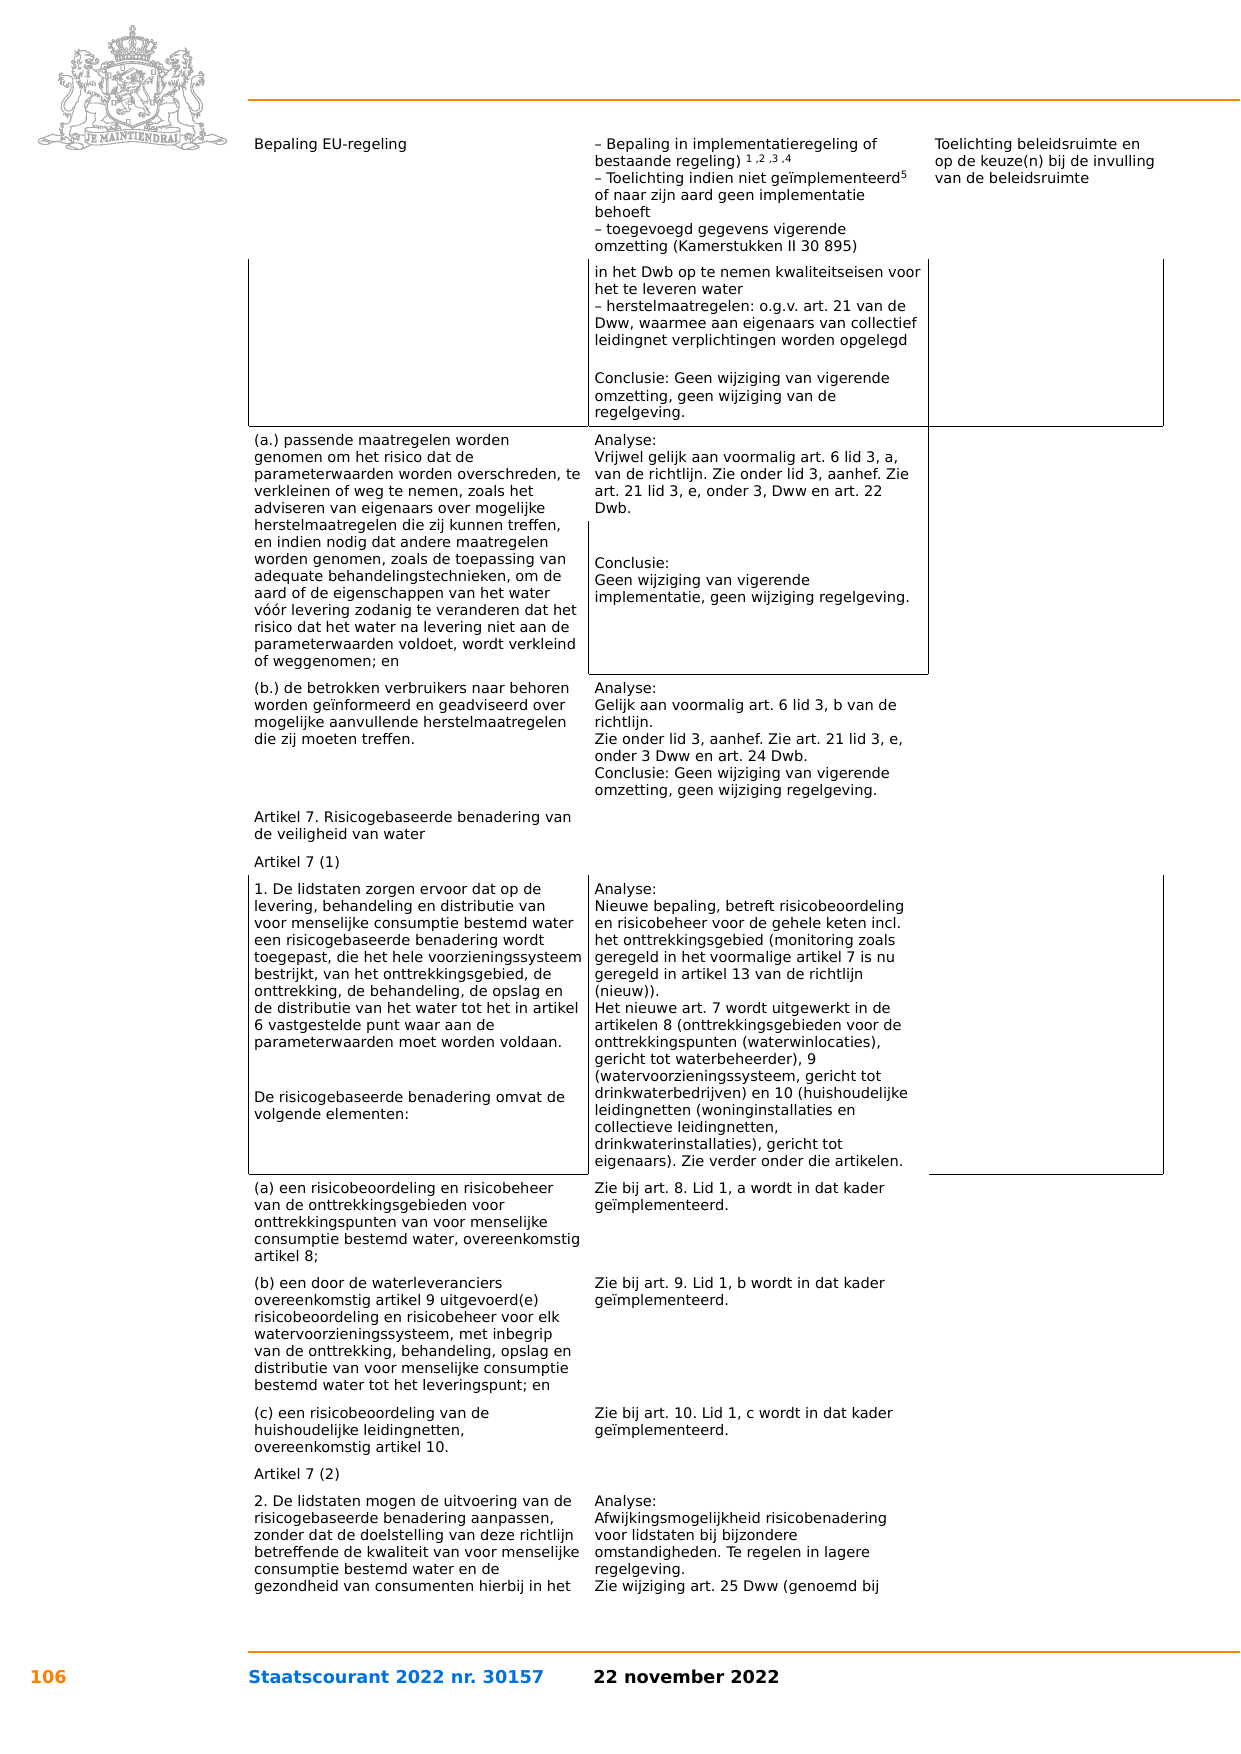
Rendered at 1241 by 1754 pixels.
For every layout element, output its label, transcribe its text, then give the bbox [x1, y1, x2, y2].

table_header Bepaling EU-regeling [249, 131, 588, 259]
table_cell Zie bij art. 8. Lid 1, a wordt in dat kader geïmplementeerd. [589, 1175, 928, 1269]
table_cell 1. De lidstaten zorgen ervoor dat op de levering, behandeling en distributie van voor menselijke consumptie bestemd water een risicogebaseerde benadering wordt toegepast, die het hele voorzieningssysteem bestrijkt, van het onttrekkingsgebied, de onttrekking, de behandeling, de opslag en de distributie van het water tot het in artikel 6 vastgestelde punt waar aan de parameterwaarden moet worden voldaan. [249, 876, 588, 1055]
table_cell Artikel 7 (1) [249, 849, 588, 875]
table_cell Conclusie: Geen wijziging van vigerende implementatie, geen wijziging regelgeving. [589, 549, 928, 674]
table_cell [929, 805, 1163, 848]
table_cell [249, 370, 588, 426]
table_cell Artikel 7 (2) [249, 1461, 588, 1488]
table_cell [249, 1055, 588, 1083]
table_cell Analyse: Vrijwel gelijk aan voormalig art. 6 lid 3, a, van de richtlijn. Zie onder lid 3, aanhef. Zie art. 21 lid 3, e, onder 3, Dww en art. 22 Dwb. [589, 427, 928, 521]
table_cell Zie bij art. 9. Lid 1, b wordt in dat kader geïmplementeerd. [589, 1271, 928, 1399]
table_cell [589, 849, 928, 875]
table_cell Conclusie: Geen wijziging van vigerende omzetting, geen wijziging van de regelgeving. [589, 370, 928, 426]
table_cell [929, 349, 1163, 370]
table_cell [589, 521, 928, 549]
table_cell [929, 675, 1163, 803]
table_cell [929, 260, 1163, 349]
table_cell De risicogebaseerde benadering omvat de volgende elementen: [249, 1083, 588, 1174]
table_cell [929, 370, 1163, 426]
picture [38, 25, 227, 150]
table_cell Analyse: Nieuwe bepaling, betreft risicobeoordeling en risicobeheer voor de gehele keten incl. het onttrekkingsgebied (monitoring zoals geregeld in het voormalige artikel 7 is nu geregeld in artikel 13 van de richtlijn (nieuw)). Het nieuwe art. 7 wordt uitgewerkt in de artikelen 8 (onttrekkingsgebieden voor de onttrekkingspunten (waterwinlocaties), gericht tot waterbeheerder), 9 (watervoorzieningssysteem, gericht tot drinkwaterbedrijven) en 10 (huishoudelijke leidingnetten (woninginstallaties en collectieve leidingnetten, drinkwaterinstallaties), gericht tot eigenaars). Zie verder onder die artikelen. [589, 876, 928, 1174]
table_cell 2. De lidstaten mogen de uitvoering van de risicogebaseerde benadering aanpassen, zonder dat de doelstelling van deze richtlijn betreffende de kwaliteit van voor menselijke consumptie bestemd water en de gezondheid van consumenten hierbij in het [249, 1489, 588, 1600]
table_cell [929, 1461, 1163, 1488]
table_cell Zie bij art. 10. Lid 1, c wordt in dat kader geïmplementeerd. [589, 1400, 928, 1460]
table_cell (b) een door de waterleveranciers overeenkomstig artikel 9 uitgevoerd(e) risicobeoordeling en risicobeheer voor elk watervoorzieningssysteem, met inbegrip van de onttrekking, behandeling, opslag en distributie van voor menselijke consumptie bestemd water tot het leveringspunt; en [249, 1271, 588, 1399]
table_cell [249, 260, 588, 349]
table_cell [929, 1175, 1163, 1269]
table_cell [929, 1400, 1163, 1460]
table_cell [929, 427, 1163, 674]
table_cell [929, 1489, 1163, 1600]
table_cell [589, 1461, 928, 1488]
table_cell (a.) passende maatregelen worden genomen om het risico dat de parameterwaarden worden overschreden, te verkleinen of weg te nemen, zoals het adviseren van eigenaars over mogelijke herstelmaatregelen die zij kunnen treffen, en indien nodig dat andere maatregelen worden genomen, zoals de toepassing van adequate behandelingstechnieken, om de aard of de eigenschappen van het water vóór levering zodanig te veranderen dat het risico dat het water na levering niet aan de parameterwaarden voldoet, wordt verkleind of weggenomen; en [249, 427, 588, 674]
table_cell [589, 805, 928, 848]
table_header Toelichting beleidsruimte en op de keuze(n) bij de invulling van de beleidsruimte [929, 131, 1163, 259]
table_cell [929, 1083, 1163, 1174]
table_cell [929, 1271, 1163, 1399]
table_cell (c) een risicobeoordeling van de huishoudelijke leidingnetten, overeenkomstig artikel 10. [249, 1400, 588, 1460]
table_cell Analyse: Afwijkingsmogelijkheid risicobenadering voor lidstaten bij bijzondere omstandigheden. Te regelen in lagere regelgeving. Zie wijziging art. 25 Dww (genoemd bij [589, 1489, 928, 1600]
table_cell (a) een risicobeoordeling en risicobeheer van de onttrekkingsgebieden voor onttrekkingspunten van voor menselijke consumptie bestemd water, overeenkomstig artikel 8; [249, 1175, 588, 1269]
table_cell [929, 1055, 1163, 1083]
table_cell Analyse: Gelijk aan voormalig art. 6 lid 3, b van de richtlijn. Zie onder lid 3, aanhef. Zie art. 21 lid 3, e, onder 3 Dww en art. 24 Dwb. Conclusie: Geen wijziging van vigerende omzetting, geen wijziging regelgeving. [589, 675, 928, 803]
table_cell (b.) de betrokken verbruikers naar behoren worden geïnformeerd en geadviseerd over mogelijke aanvullende herstelmaatregelen die zij moeten treffen. [249, 675, 588, 803]
table_cell [589, 349, 928, 370]
table_cell [929, 849, 1163, 875]
table_cell Artikel 7. Risicogebaseerde benadering van de veiligheid van water [249, 805, 588, 848]
table_header – Bepaling in implementatieregeling of bestaande regeling) 1,2,3,4 – Toelichting indien niet geïmplementeerd5 of naar zijn aard geen implementatie behoeft – toegevoegd gegevens vigerende omzetting (Kamerstukken II 30 895) [589, 131, 928, 259]
table_cell [929, 876, 1163, 1055]
table_cell [249, 349, 588, 370]
table_cell in het Dwb op te nemen kwaliteitseisen voor het te leveren water – herstelmaatregelen: o.g.v. art. 21 van de Dww, waarmee aan eigenaars van collectief leidingnet verplichtingen worden opgelegd [589, 260, 928, 349]
